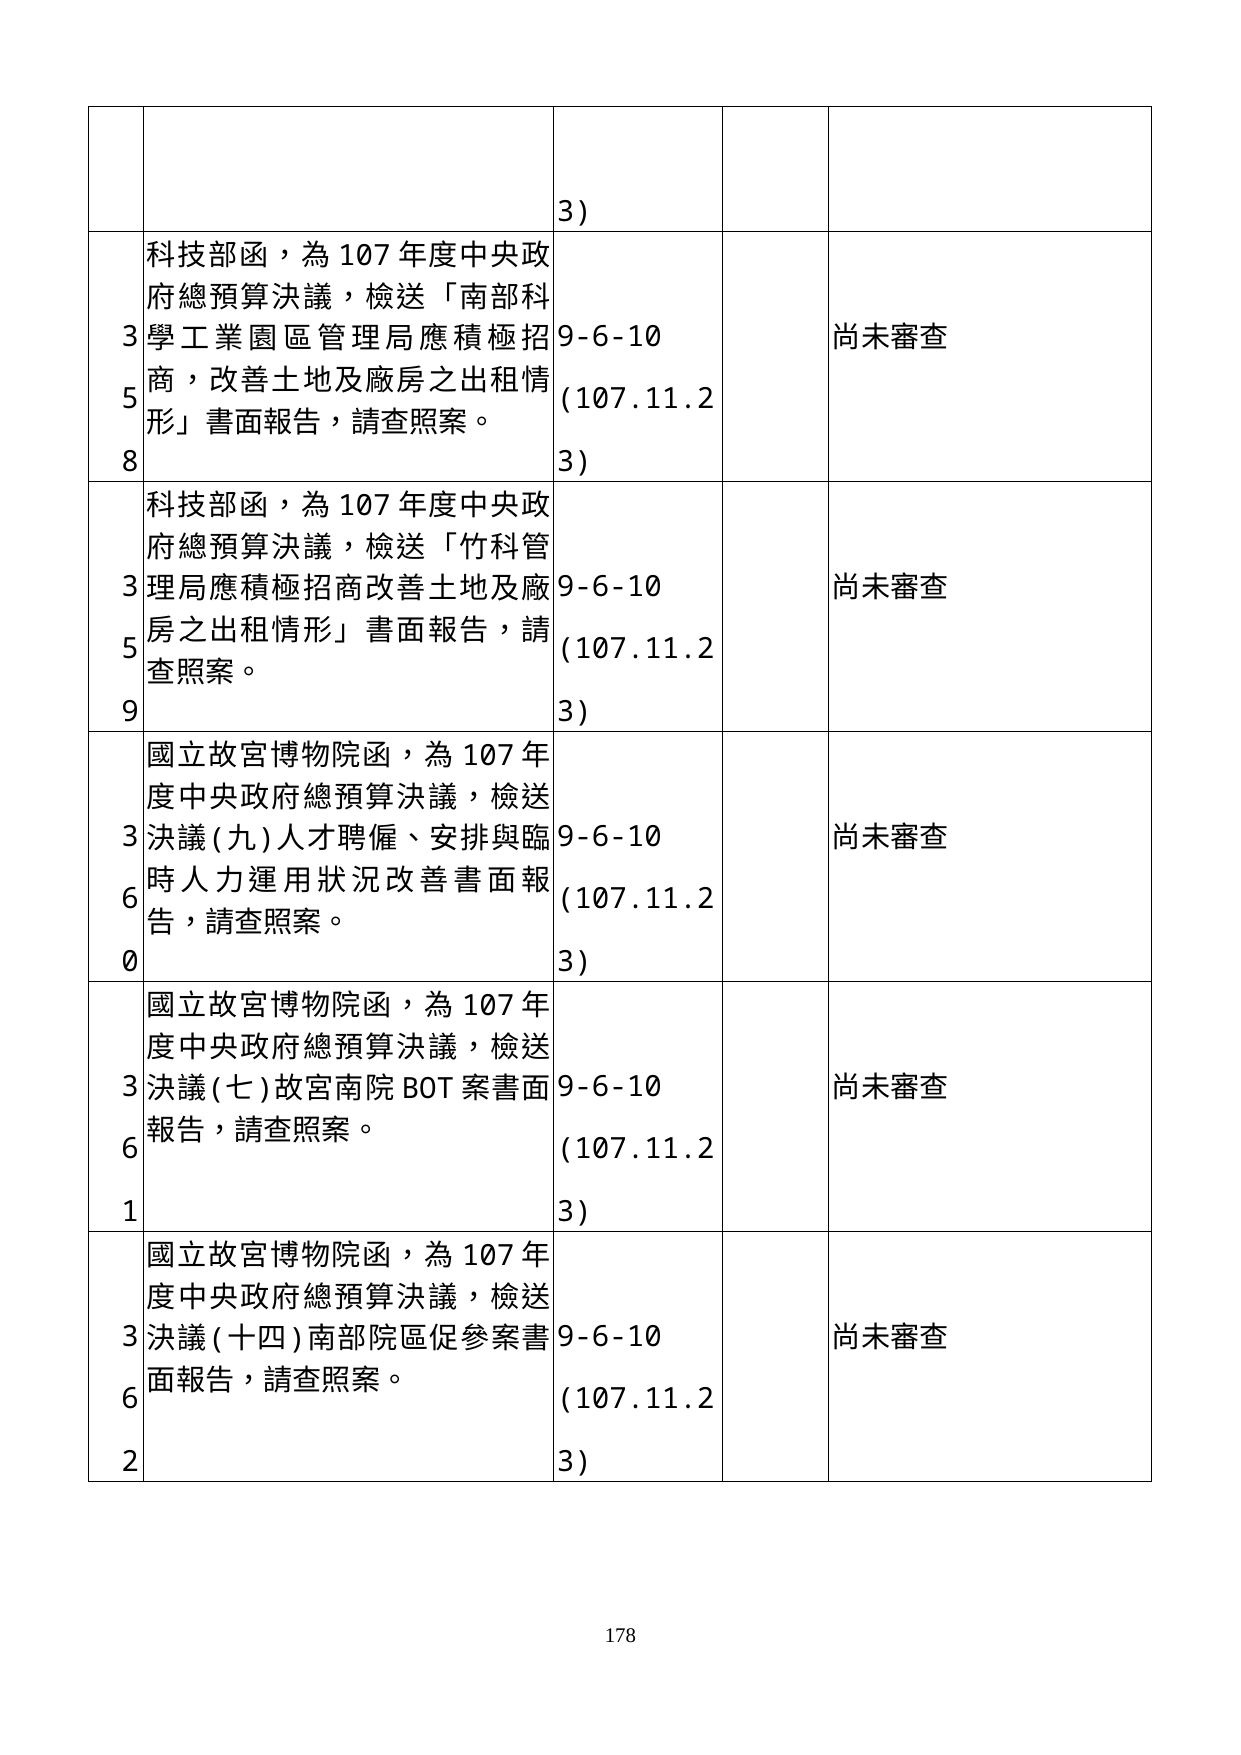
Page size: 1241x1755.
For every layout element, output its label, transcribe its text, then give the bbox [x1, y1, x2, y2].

table_cell 9-6-10 (107.11.23) [554, 732, 722, 981]
table_cell 國立故宮博物院函，為107年度中央政府總預算決議，檢送決議(七)故宮南院BOT案書面報告，請查照案。 [144, 982, 553, 1231]
table_cell 尚未審查 [829, 732, 1151, 981]
table_cell [89, 982, 143, 1231]
table_cell [89, 232, 143, 481]
table_cell 科技部函，為107年度中央政府總預算決議，檢送「竹科管理局應積極招商改善土地及廠房之出租情形」書面報告，請查照案。 [144, 482, 553, 731]
table_cell 國立故宮博物院函，為107年度中央政府總預算決議，檢送決議(九)人才聘僱、安排與臨時人力運用狀況改善書面報告，請查照案。 [144, 732, 553, 981]
table_cell 科技部函，為107年度中央政府總預算決議，檢送「南部科學工業園區管理局應積極招商，改善土地及廠房之出租情形」書面報告，請查照案。 [144, 232, 553, 481]
table_cell 尚未審查 [829, 482, 1151, 731]
table_cell [829, 107, 1151, 231]
table_cell 9-6-10 (107.11.23) [554, 1232, 722, 1481]
table_cell [723, 982, 828, 1231]
table_cell 9-6-10 (107.11.23) [554, 232, 722, 481]
table_cell [723, 482, 828, 731]
table_cell [89, 1232, 143, 1481]
table_cell [723, 232, 828, 481]
table_cell 尚未審查 [829, 982, 1151, 1231]
table_cell 9-6-10 (107.11.23) [554, 982, 722, 1231]
table_cell [144, 107, 553, 231]
table_cell [723, 107, 828, 231]
table_cell 3) [554, 107, 722, 231]
table_cell [723, 1232, 828, 1481]
table_cell [89, 482, 143, 731]
table_cell [723, 732, 828, 981]
table_cell [89, 107, 143, 231]
table_cell 9-6-10 (107.11.23) [554, 482, 722, 731]
table_cell 國立故宮博物院函，為107年度中央政府總預算決議，檢送決議(十四)南部院區促參案書面報告，請查照案。 [144, 1232, 553, 1481]
table_cell 尚未審查 [829, 232, 1151, 481]
table_cell 尚未審查 [829, 1232, 1151, 1481]
table_cell [89, 732, 143, 981]
